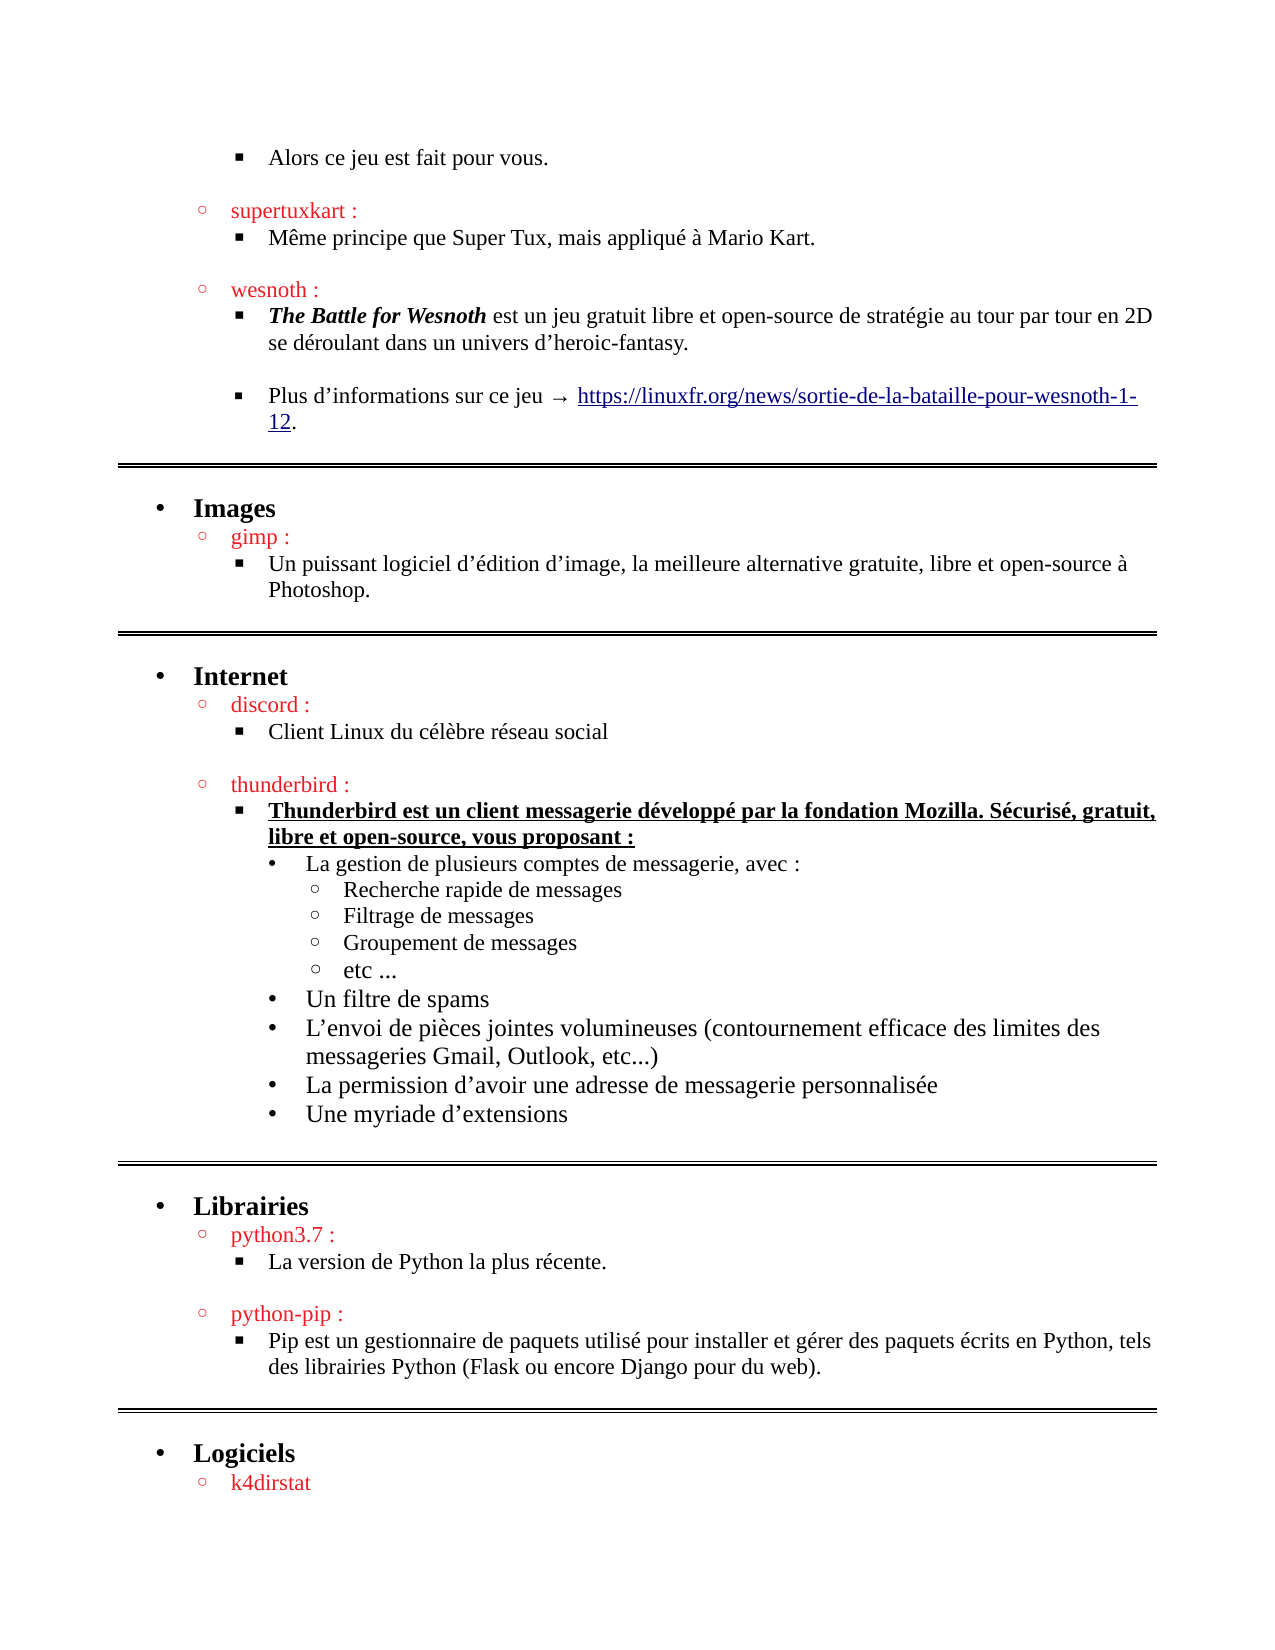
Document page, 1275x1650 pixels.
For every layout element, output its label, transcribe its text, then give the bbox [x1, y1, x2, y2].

list Images [156, 492, 1157, 523]
list Internet [156, 660, 1157, 692]
list python-pip : [193, 1300, 1157, 1327]
list Filtrage de messages [306, 902, 1157, 929]
list Thunderbird est un client messagerie développé par la fondation Mozilla. Sécurisé, gratuit, libre et open-source, vous proposant : [231, 797, 1157, 850]
list wesnoth : [193, 276, 1157, 303]
list Un puissant logiciel d’édition d’image, la meilleure alternative gratuite, libre et open-source à Photoshop. [231, 550, 1157, 602]
list Plus d’informations sur ce jeu → https://linuxfr.org/news/sortie-de-la-bataille-pour-wesnoth-1-12. [231, 382, 1157, 434]
list supertuxkart : [193, 197, 1157, 223]
list Groupement de messages [306, 929, 1157, 955]
list thunderbird : [193, 771, 1157, 797]
list etc ... [306, 955, 1157, 984]
list The Battle for Wesnoth est un jeu gratuit libre et open-source de stratégie au tour par tour en 2D se déroulant dans un univers d’heroic-fantasy. [231, 303, 1157, 355]
list Recherche rapide de messages [306, 876, 1157, 902]
list gimp : [193, 523, 1157, 550]
list Même principe que Super Tux, mais appliqué à Mario Kart. [231, 223, 1157, 250]
list Pip est un gestionnaire de paquets utilisé pour installer et gérer des paquets écrits en Python, tels des librairies Python (Flask ou encore Django pour du web). [231, 1327, 1157, 1379]
list Un filtre de spams [268, 984, 1157, 1013]
list Librairies [156, 1190, 1157, 1221]
list L’envoi de pièces jointes volumineuses (contournement efficace des limites des messageries Gmail, Outlook, etc...) [268, 1013, 1157, 1070]
list La permission d’avoir une adresse de messagerie personnalisée [268, 1070, 1157, 1099]
list Client Linux du célèbre réseau social [231, 718, 1157, 744]
list discord : [193, 692, 1157, 718]
list La gestion de plusieurs comptes de messagerie, avec : [268, 850, 1157, 876]
list k4dirstat [193, 1468, 1157, 1495]
list Une myriade d’extensions [268, 1099, 1157, 1128]
list Alors ce jeu est fait pour vous. [231, 144, 1157, 171]
list python3.7 : [193, 1221, 1157, 1248]
list La version de Python la plus récente. [231, 1248, 1157, 1274]
list Logiciels [156, 1437, 1157, 1468]
